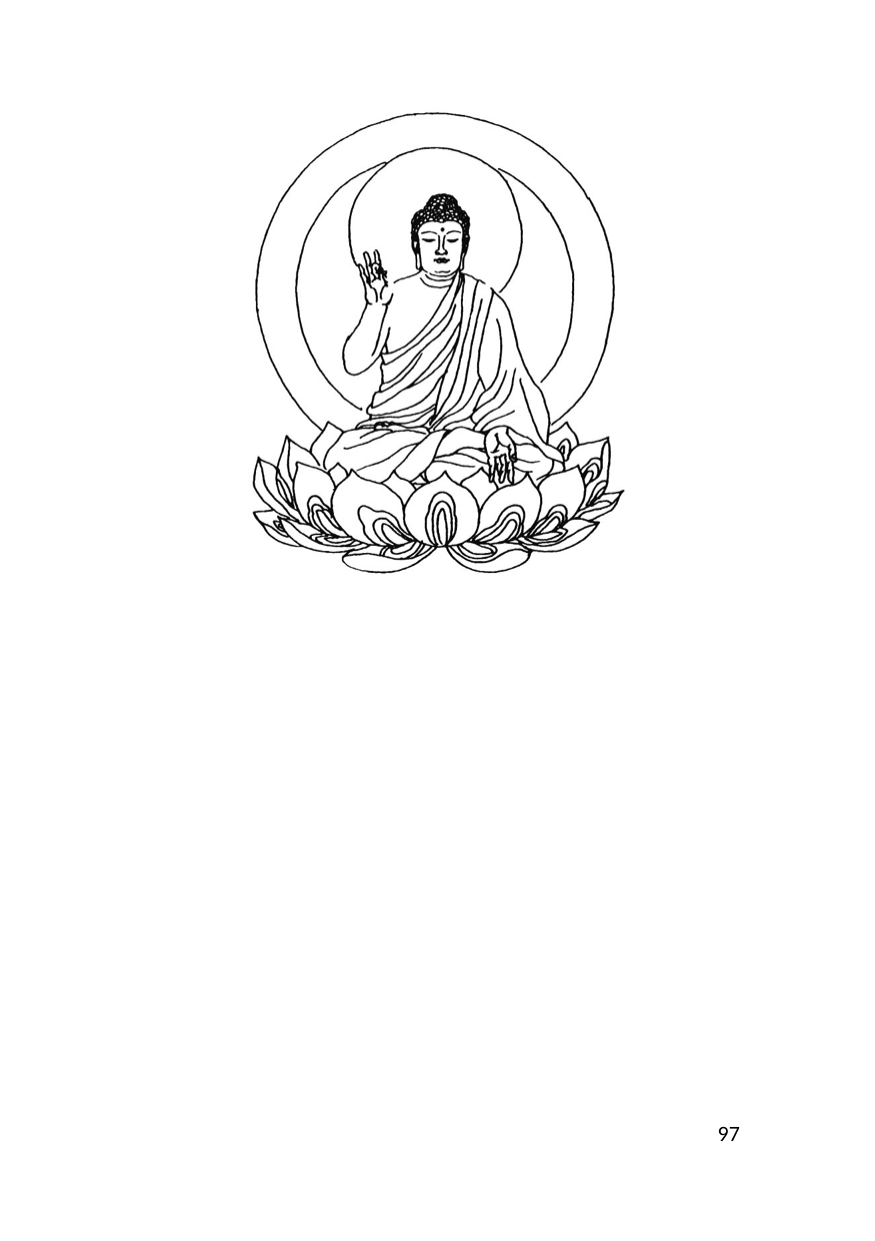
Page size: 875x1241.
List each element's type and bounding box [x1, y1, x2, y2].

picture [232, 97, 642, 593]
